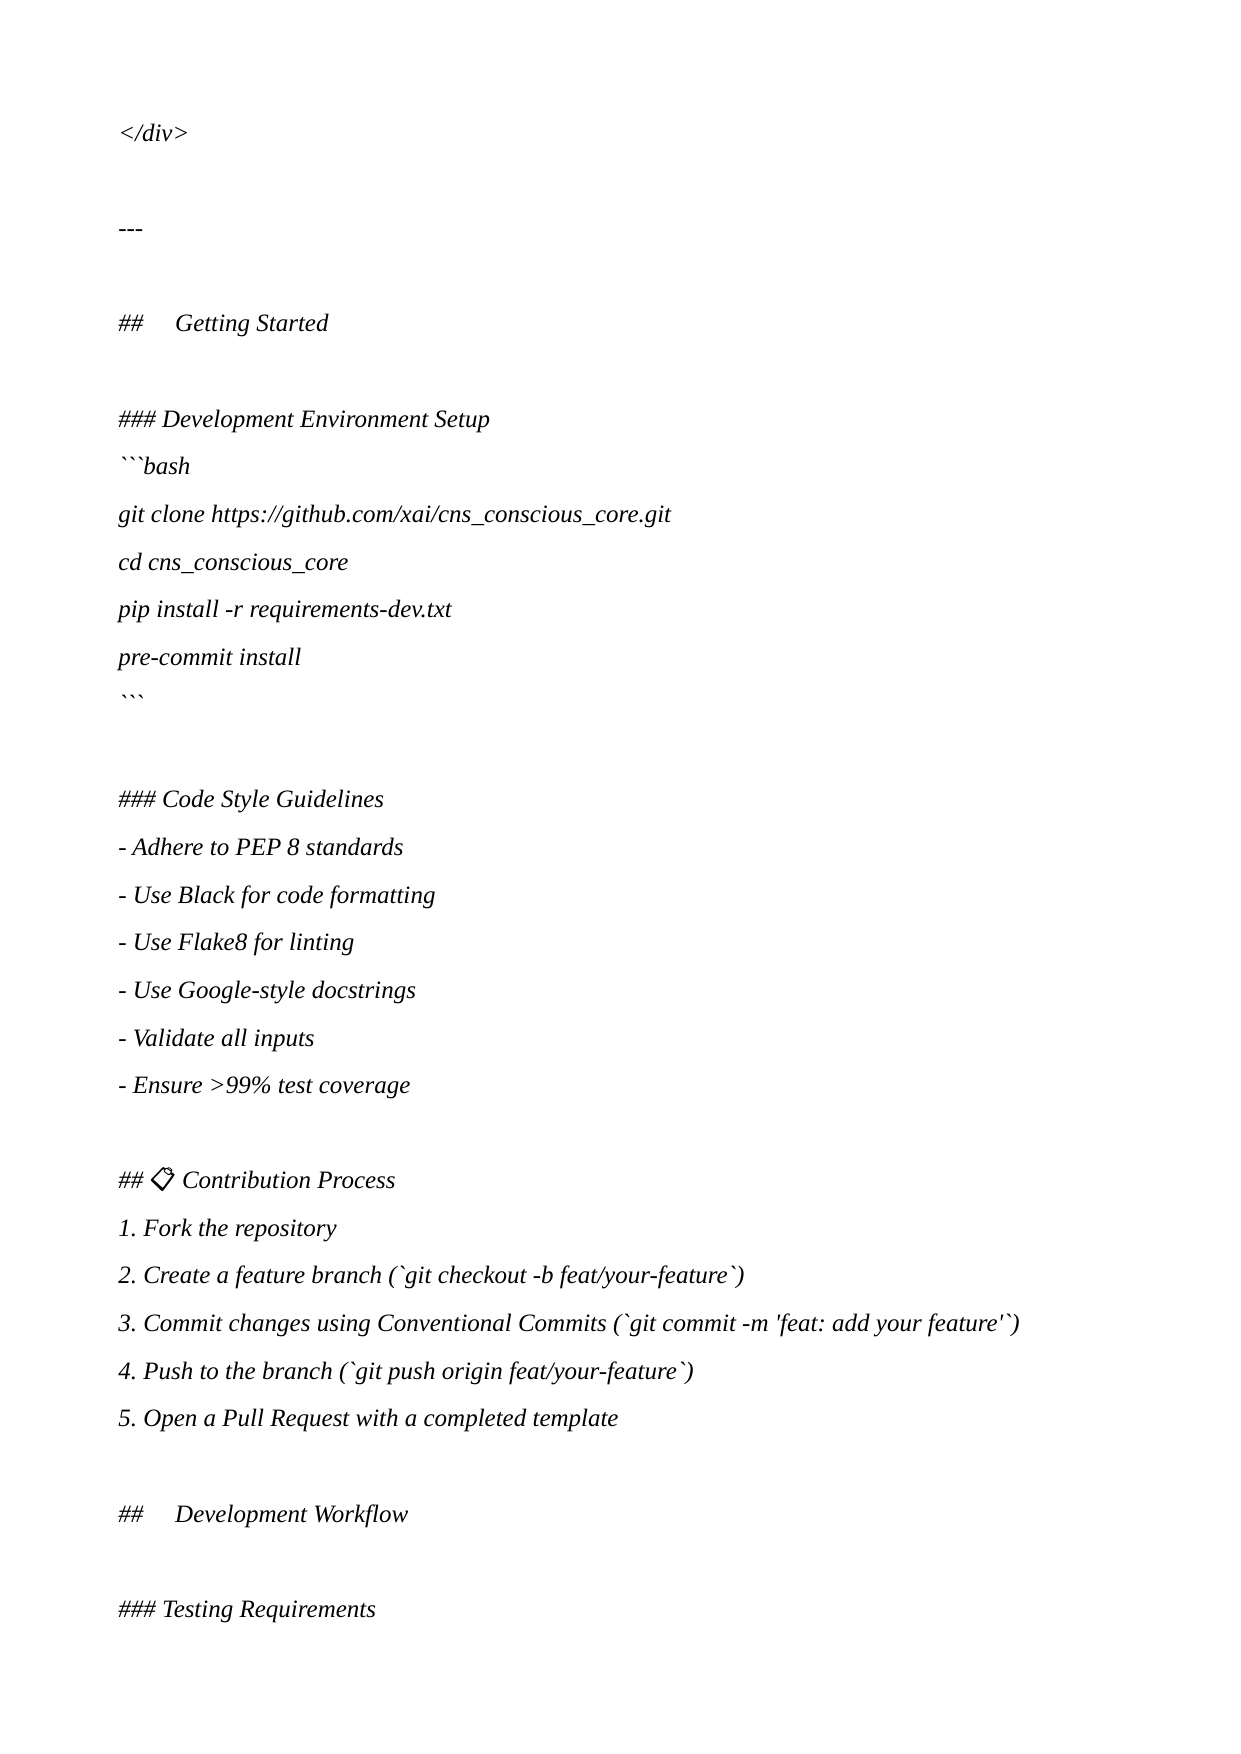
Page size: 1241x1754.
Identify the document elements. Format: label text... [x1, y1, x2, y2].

text pip install -r requirements-dev.txt [118, 594, 1122, 623]
text - Ensure >99% test coverage [118, 1070, 1122, 1099]
text ### Development Environment Setup [118, 404, 1122, 432]
text --- [118, 213, 1122, 242]
text ### Testing Requirements [118, 1594, 1122, 1623]
text 3. Commit changes using Conventional Commits (`git commit -m 'feat: add your feature'`) [118, 1308, 1122, 1337]
text 5. Open a Pull Request with a completed template [118, 1403, 1122, 1432]
text ## 🎯 Getting Started [118, 308, 1122, 337]
text 1. Fork the repository [118, 1213, 1122, 1242]
text ## 🔧 Development Workflow [118, 1499, 1122, 1527]
text ### Code Style Guidelines [118, 784, 1122, 813]
text </div> [118, 118, 1122, 147]
text 2. Create a feature branch (`git checkout -b feat/your-feature`) [118, 1261, 1122, 1289]
text ## 📋 Contribution Process [118, 1165, 1122, 1194]
text ```bash [118, 451, 1122, 480]
text - Use Google-style docstrings [118, 975, 1122, 1004]
text - Validate all inputs [118, 1023, 1122, 1051]
text - Use Flake8 for linting [118, 927, 1122, 956]
text - Adhere to PEP 8 standards [118, 832, 1122, 861]
text 4. Push to the branch (`git push origin feat/your-feature`) [118, 1356, 1122, 1384]
text pre-commit install [118, 642, 1122, 671]
text git clone https://github.com/xai/cns_conscious_core.git [118, 499, 1122, 528]
text ``` [118, 689, 1122, 718]
text cd cns_conscious_core [118, 547, 1122, 575]
text - Use Black for code formatting [118, 880, 1122, 908]
